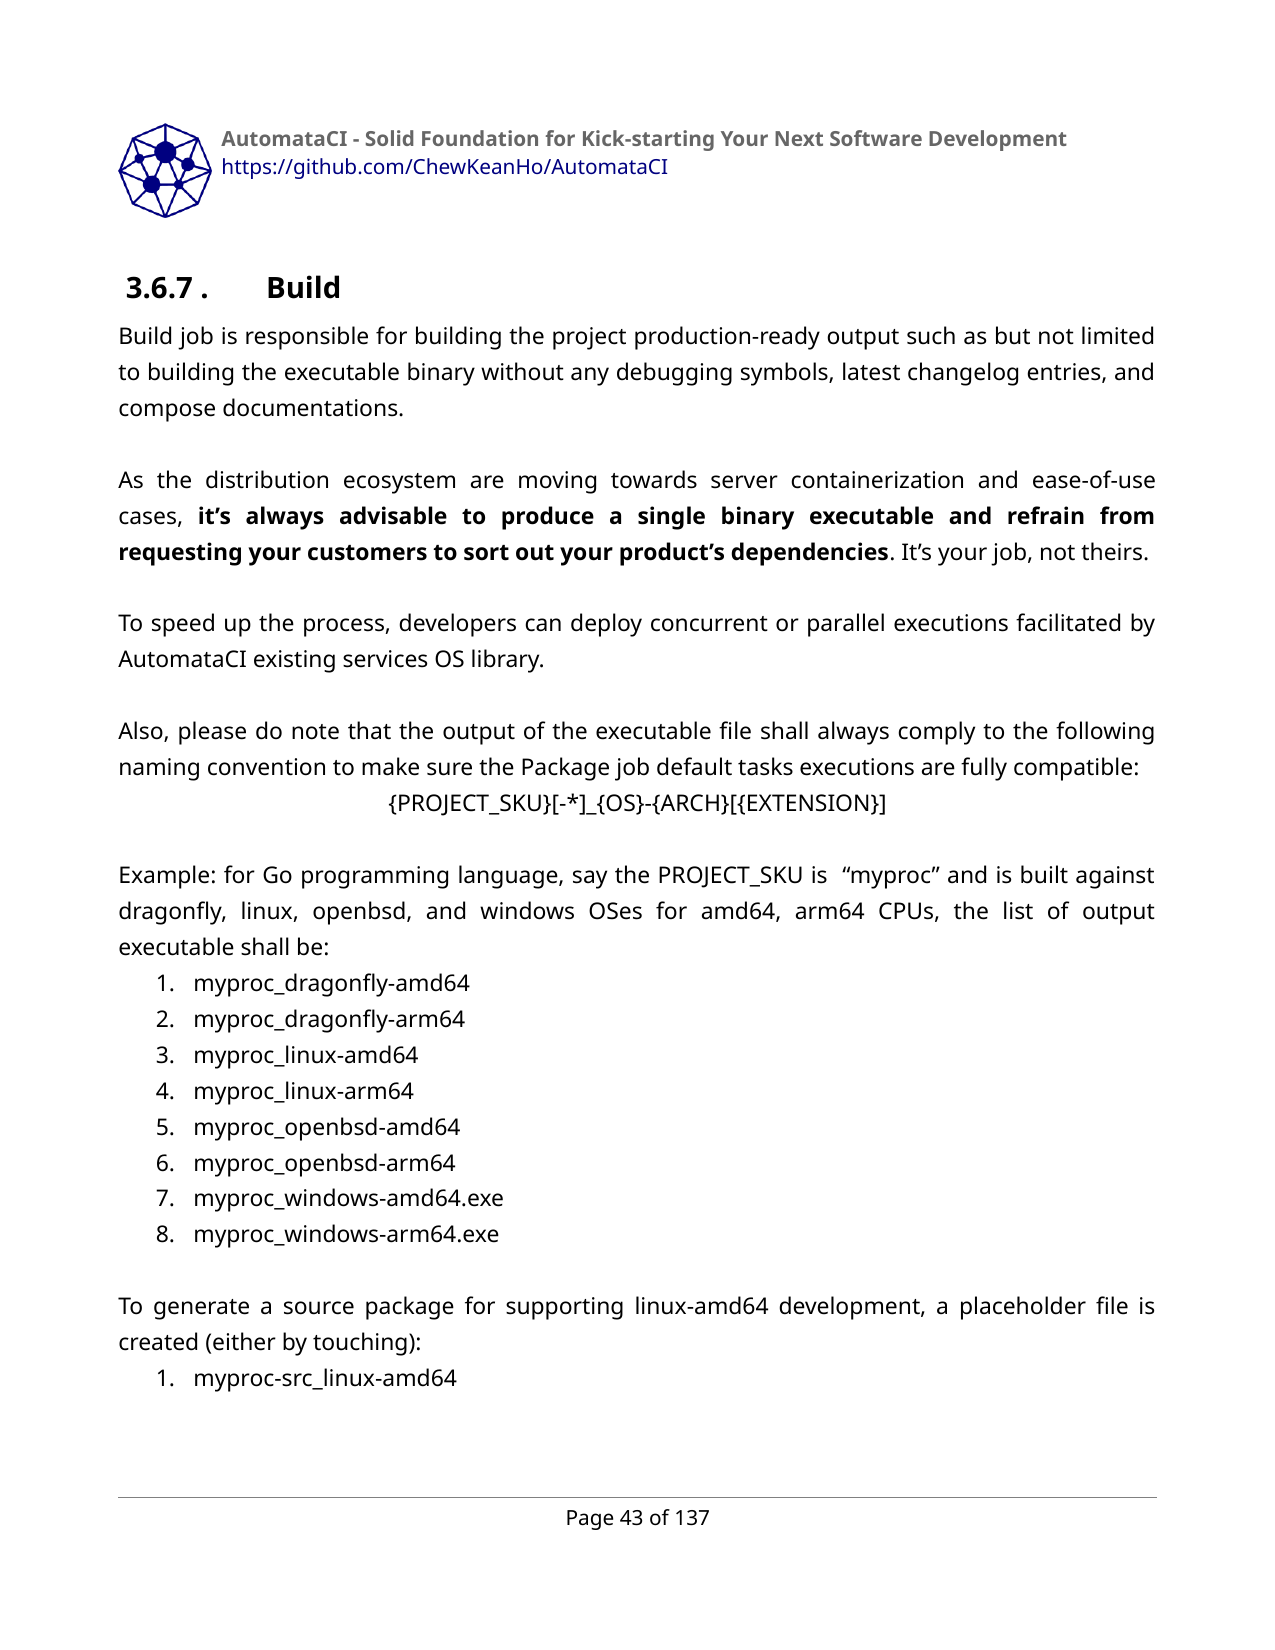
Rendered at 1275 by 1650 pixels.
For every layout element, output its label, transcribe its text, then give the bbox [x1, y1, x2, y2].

list myproc_dragonfly-arm64 [156, 1003, 1157, 1034]
text Build job is responsible for building the project production-ready output such as but not limited to building the executable binary without any debugging symbols, latest changelog entries, and compose documentations. [118, 320, 1157, 423]
text To generate a source package for supporting linux-amd64 development, a placeholder file is created (either by touching): [118, 1290, 1157, 1357]
subtitle Build [118, 267, 1157, 307]
list myproc_linux-arm64 [156, 1074, 1157, 1106]
list myproc_openbsd-amd64 [156, 1111, 1157, 1142]
text {PROJECT_SKU}[-*]_{OS}-{ARCH}[{EXTENSION}] [118, 787, 1157, 818]
list myproc_openbsd-arm64 [156, 1146, 1157, 1178]
list myproc-src_linux-amd64 [156, 1362, 1157, 1393]
text Also, please do note that the output of the executable file shall always comply to the following naming convention to make sure the Package job default tasks executions are fully compatible: [118, 715, 1157, 782]
text Example: for Go programming language, say the PROJECT_SKU is “myproc” and is built against dragonfly, linux, openbsd, and windows OSes for amd64, arm64 CPUs, the list of output executable shall be: [118, 859, 1157, 962]
list myproc_dragonfly-amd64 [156, 967, 1157, 998]
list myproc_windows-arm64.exe [156, 1218, 1157, 1249]
list myproc_windows-amd64.exe [156, 1182, 1157, 1214]
list myproc_linux-amd64 [156, 1039, 1157, 1070]
text To speed up the process, developers can deploy concurrent or parallel executions facilitated by AutomataCI existing services OS library. [118, 607, 1157, 674]
picture [118, 123, 212, 218]
text As the distribution ecosystem are moving towards server containerization and ease-of-use cases, it’s always advisable to produce a single binary executable and refrain from requesting your customers to sort out your product’s dependencies. It’s your job, not theirs. [118, 464, 1157, 567]
